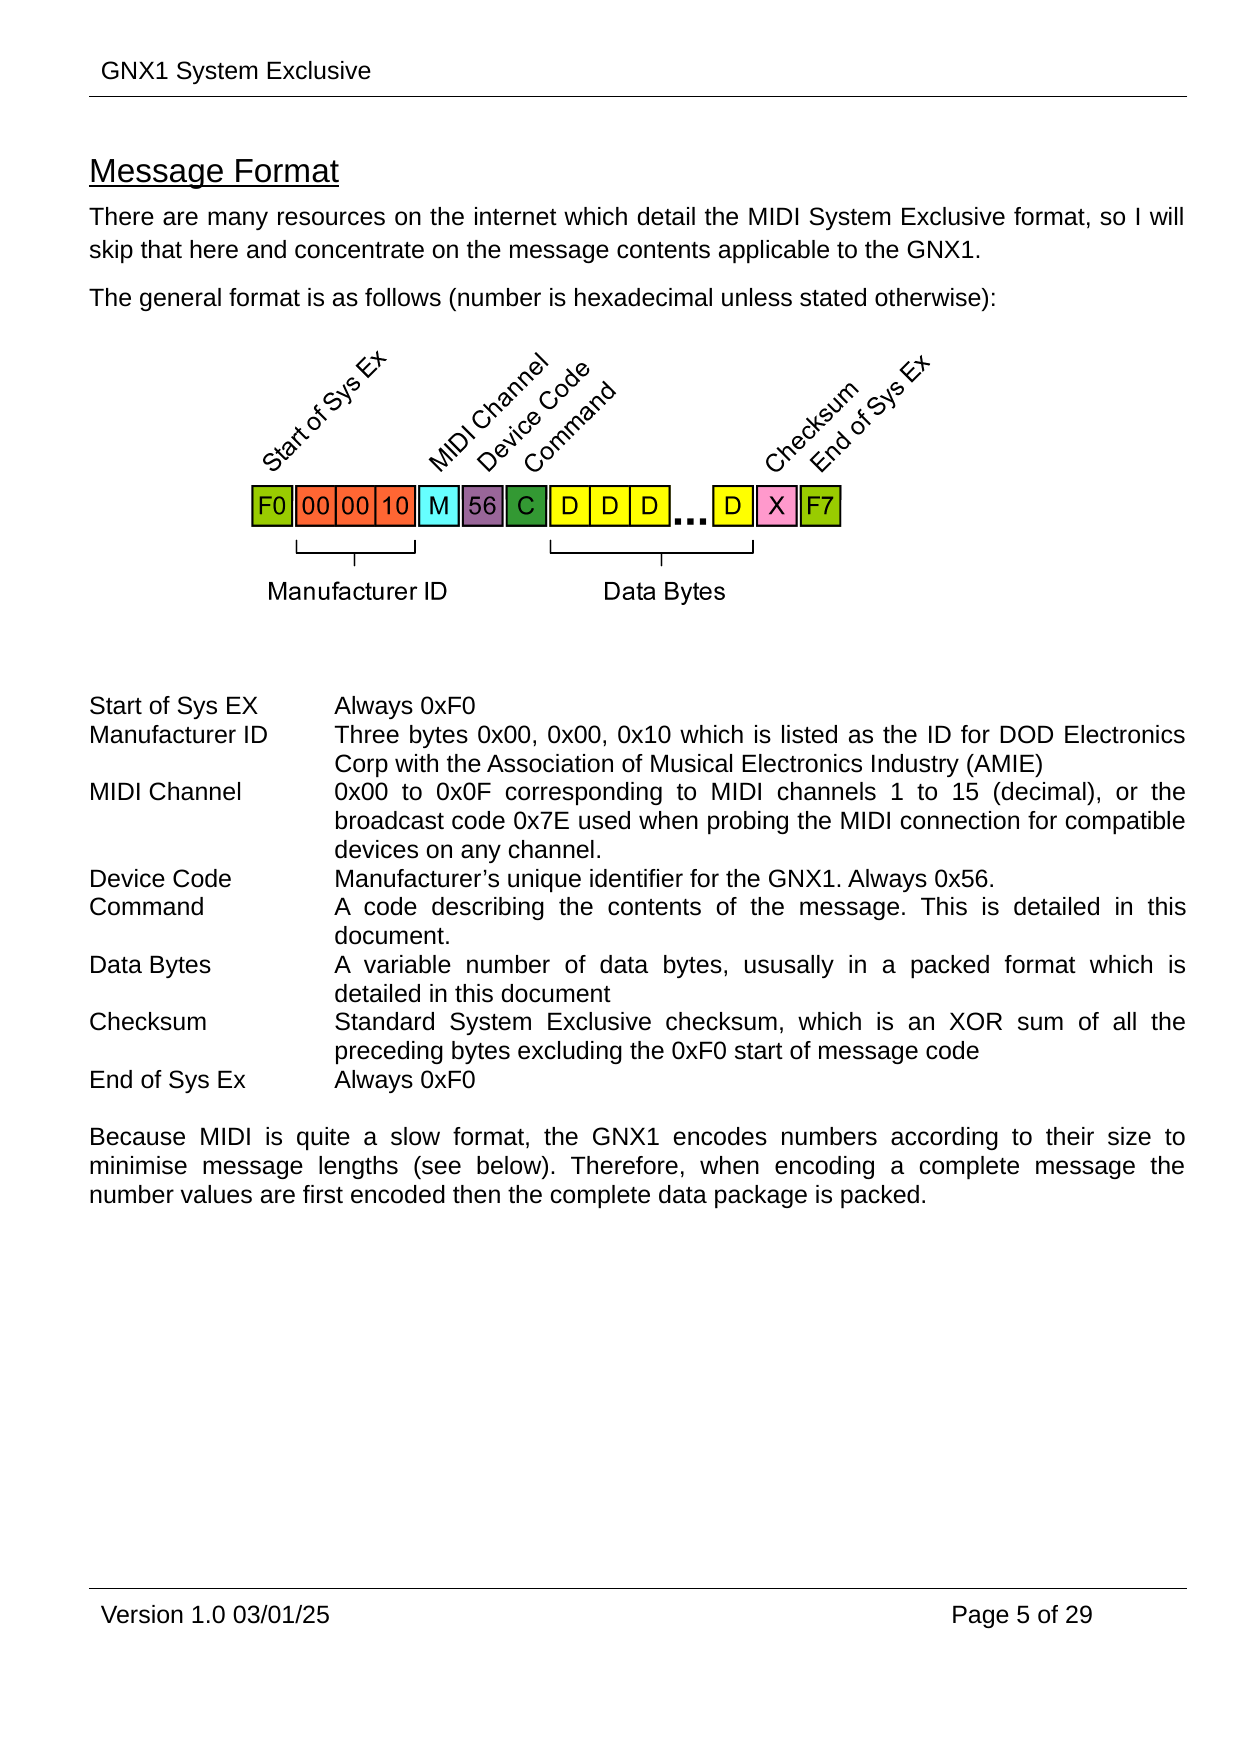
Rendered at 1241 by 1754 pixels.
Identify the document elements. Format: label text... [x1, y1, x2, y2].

text Because MIDI is quite a slow format, the GNX1 encodes numbers according to their size to minimise message lengths (see below). Therefore, when encoding a complete message the number values are first encoded then the complete data package is packed. [89, 1122, 1187, 1209]
picture [251, 349, 931, 606]
table_cell Data Bytes [89, 950, 334, 1007]
table_cell Three bytes 0x00, 0x00, 0x10 which is listed as the ID for DOD Electronics Corp with the Association of Musical Electronics Industry (AMIE) [334, 720, 1187, 777]
table_cell Standard System Exclusive checksum, which is an XOR sum of all the preceding bytes excluding the 0xF0 start of message code [334, 1008, 1187, 1065]
table_cell End of Sys Ex [89, 1065, 334, 1094]
text The general format is as follows (number is hexadecimal unless stated otherwise): [89, 283, 1187, 312]
table_header Start of Sys EX [89, 691, 334, 720]
table_cell 0x00 to 0x0F corresponding to MIDI channels 1 to 15 (decimal), or the broadcast code 0x7E used when probing the MIDI connection for compatible devices on any channel. [334, 778, 1187, 864]
table_cell Checksum [89, 1008, 334, 1065]
table_cell Manufacturer ID [89, 720, 334, 777]
table_cell Command [89, 893, 334, 950]
table_cell Manufacturer’s unique identifier for the GNX1. Always 0x56. [334, 864, 1187, 892]
table_cell A code describing the contents of the message. This is detailed in this document. [334, 893, 1187, 950]
table_cell Device Code [89, 864, 334, 892]
table_cell A variable number of data bytes, ususally in a packed format which is detailed in this document [334, 950, 1187, 1007]
table_cell Always 0xF0 [334, 1065, 1187, 1094]
table_cell MIDI Channel [89, 778, 334, 864]
table_header Always 0xF0 [334, 691, 1187, 720]
subtitle Message Format [89, 151, 1187, 190]
text There are many resources on the internet which detail the MIDI System Exclusive format, so I will skip that here and concentrate on the message contents applicable to the GNX1. [89, 202, 1187, 264]
